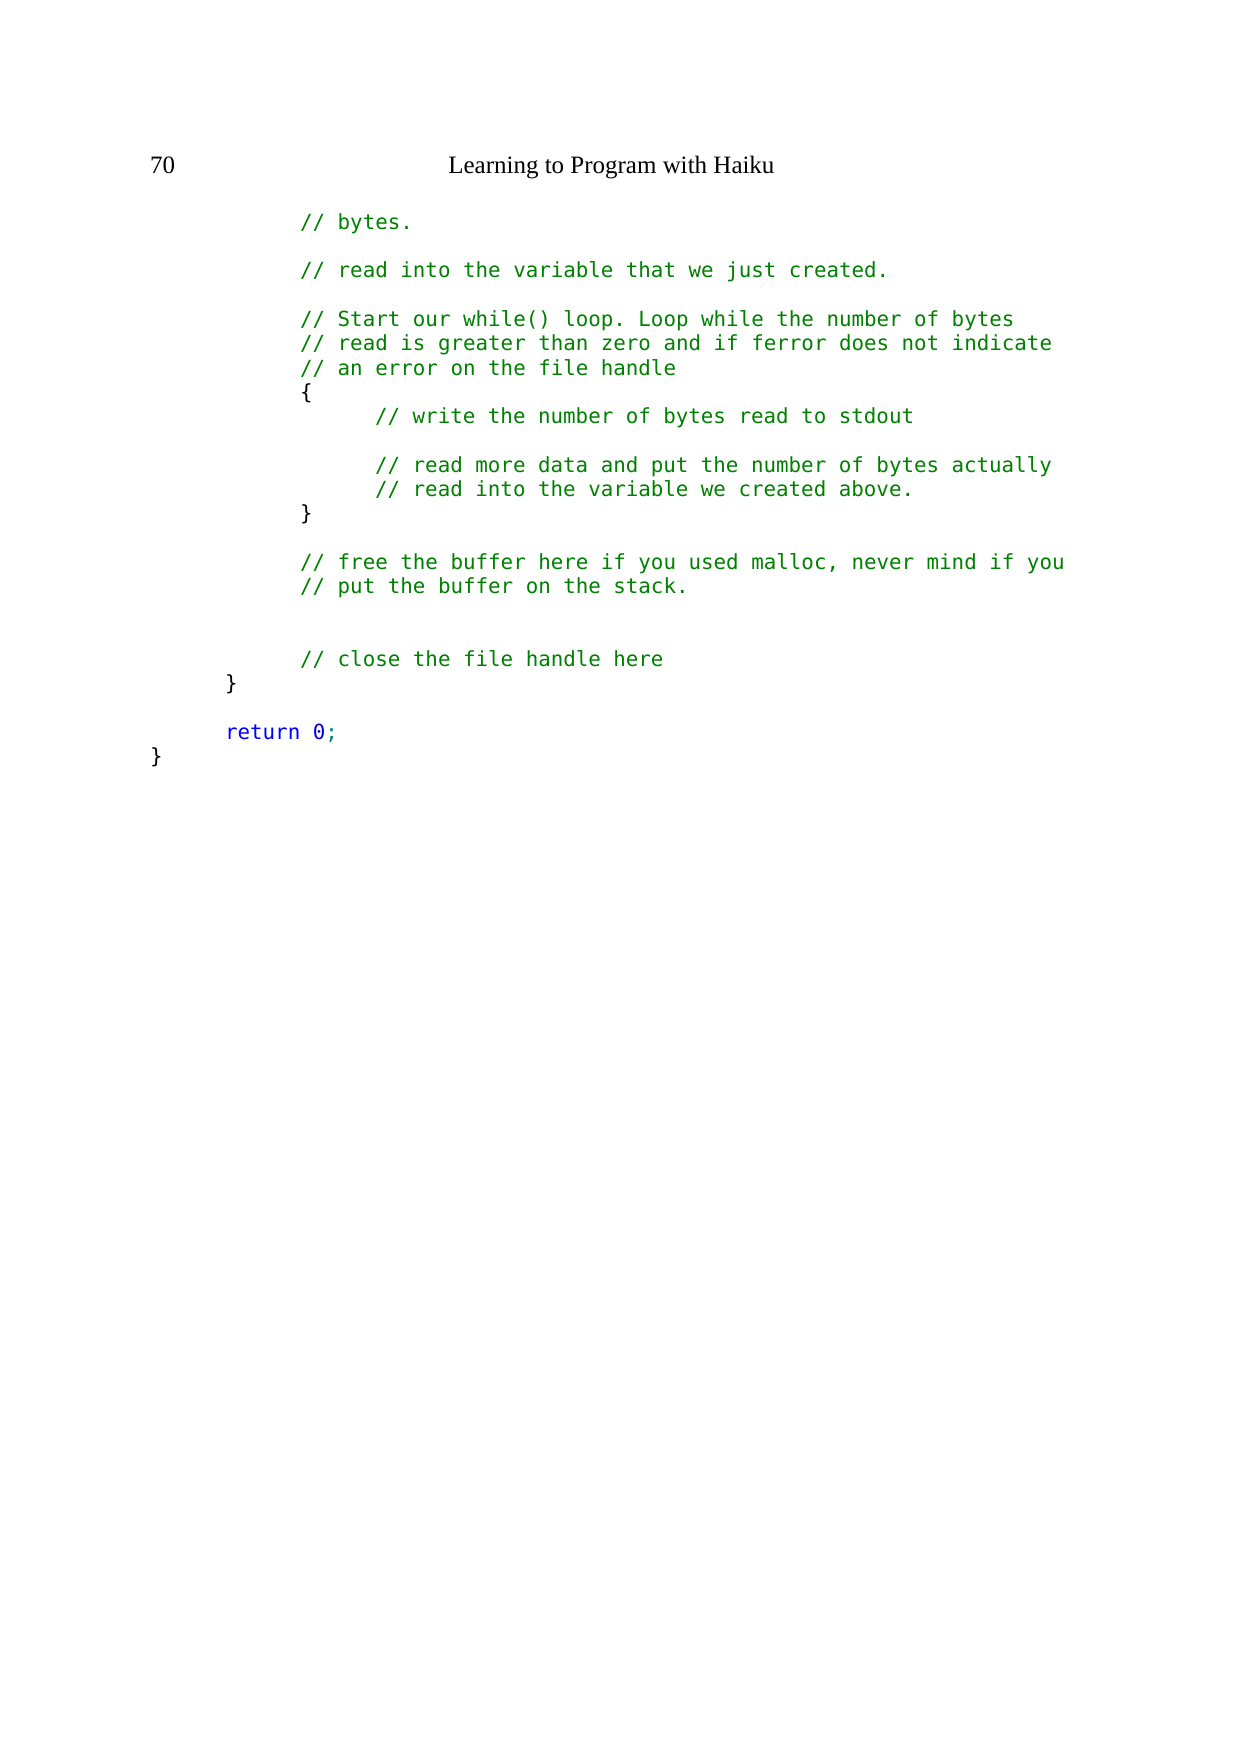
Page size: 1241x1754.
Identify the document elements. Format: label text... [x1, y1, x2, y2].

text // read more data and put the number of bytes actually [150, 453, 1091, 477]
text // an error on the file handle [150, 356, 1091, 380]
text // bytes. [150, 210, 1091, 234]
text } [150, 501, 1091, 526]
text } [150, 671, 1091, 695]
text // read into the variable we created above. [150, 477, 1091, 501]
text // read is greater than zero and if ferror does not indicate [150, 331, 1091, 356]
text // free the buffer here if you used malloc, never mind if you [150, 550, 1091, 574]
text { [150, 380, 1091, 404]
text // close the file handle here [150, 647, 1091, 671]
text // Start our while() loop. Loop while the number of bytes [150, 307, 1091, 331]
text // put the buffer on the stack. [150, 574, 1091, 598]
text return 0; [150, 720, 1091, 744]
text // read into the variable that we just created. [150, 258, 1091, 283]
text } [150, 744, 1091, 768]
text // write the number of bytes read to stdout [150, 404, 1091, 428]
